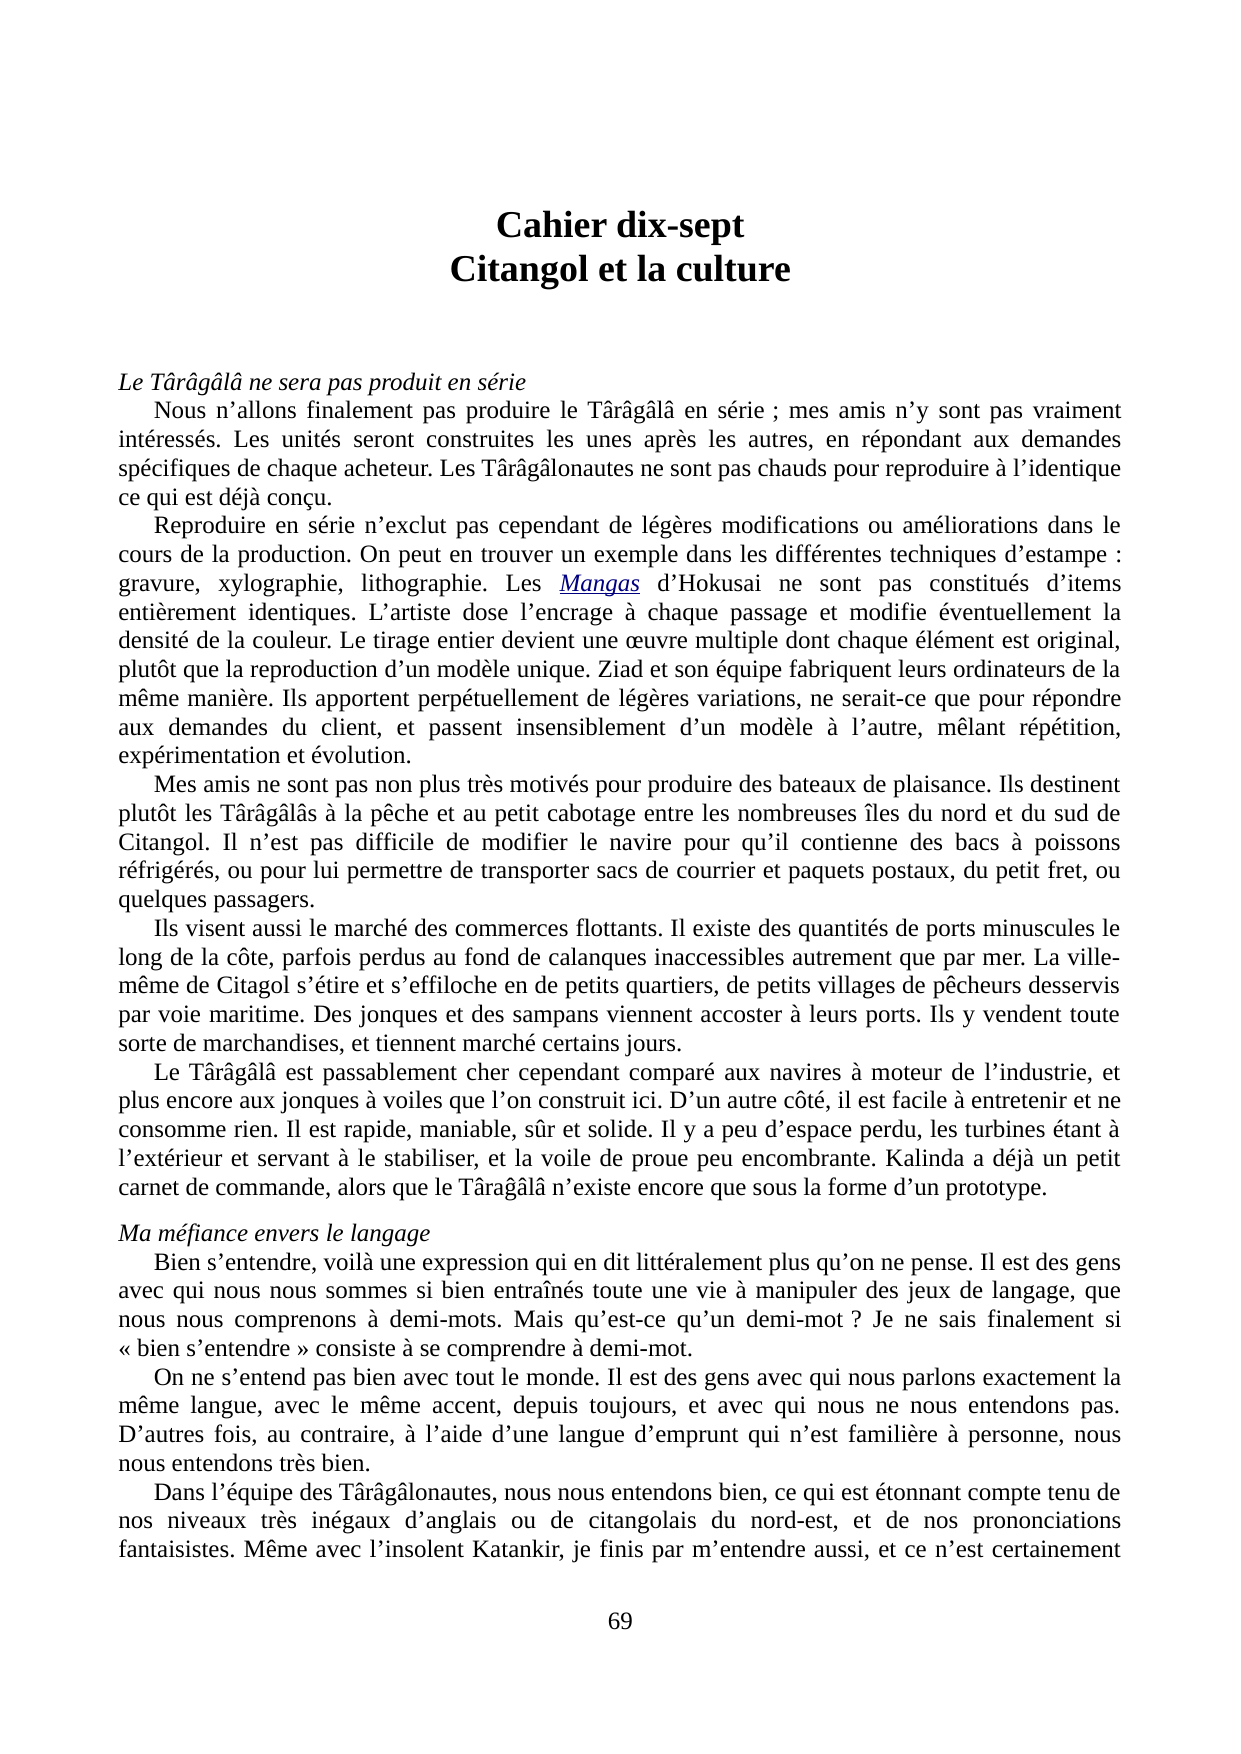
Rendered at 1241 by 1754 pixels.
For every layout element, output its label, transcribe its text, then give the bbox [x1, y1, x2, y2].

text Dans l’équipe des Târâgâlonautes, nous nous entendons bien, ce qui est étonnant compte tenu de nos niveaux très inégaux d’anglais ou de citangolais du nord-est, et de nos prononciations fantaisistes. Même avec l’insolent Katankir, je finis par m’entendre aussi, et ce n’est certainement [118, 1477, 1122, 1563]
text On ne s’entend pas bien avec tout le monde. Il est des gens avec qui nous parlons exactement la même langue, avec le même accent, depuis toujours, et avec qui nous ne nous entendons pas. D’autres fois, au contraire, à l’aide d’une langue d’emprunt qui n’est familière à personne, nous nous entendons très bien. [118, 1362, 1122, 1477]
text Le Târâgâlâ est passablement cher cependant comparé aux navires à moteur de l’industrie, et plus encore aux jonques à voiles que l’on construit ici. D’un autre côté, il est facile à entretenir et ne consomme rien. Il est rapide, maniable, sûr et solide. Il y a peu d’espace perdu, les turbines étant à l’extérieur et servant à le stabiliser, et la voile de proue peu encombrante. Kalinda a déjà un petit carnet de commande, alors que le Târaĝâlâ n’existe encore que sous la forme d’un prototype. [118, 1057, 1122, 1200]
text Bien s’entendre, voilà une expression qui en dit littéralement plus qu’on ne pense. Il est des gens avec qui nous nous sommes si bien entraînés toute une vie à manipuler des jeux de langage, que nous nous comprenons à demi-mots. Mais qu’est-ce qu’un demi-mot ? Je ne sais finalement si « bien s’entendre » consiste à se comprendre à demi-mot. [118, 1247, 1122, 1362]
text Nous n’allons finalement pas produire le Târâgâlâ en série ; mes amis n’y sont pas vraiment intéressés. Les unités seront construites les unes après les autres, en répondant aux demandes spécifiques de chaque acheteur. Les Târâgâlonautes ne sont pas chauds pour reproduire à l’identique ce qui est déjà conçu. [118, 395, 1122, 510]
text Ils visent aussi le marché des commerces flottants. Il existe des quantités de ports minuscules le long de la côte, parfois perdus au fond de calanques inaccessibles autrement que par mer. La ville-même de Citagol s’étire et s’effiloche en de petits quartiers, de petits villages de pêcheurs desservis par voie maritime. Des jonques et des sampans viennent accoster à leurs ports. Ils y vendent toute sorte de marchandises, et tiennent marché certains jours. [118, 913, 1122, 1057]
text Mes amis ne sont pas non plus très motivés pour produire des bateaux de plaisance. Ils destinent plutôt les Târâgâlâs à la pêche et au petit cabotage entre les nombreuses îles du nord et du sud de Citangol. Il n’est pas difficile de modifier le navire pour qu’il contienne des bacs à poissons réfrigérés, ou pour lui permettre de transporter sacs de courrier et paquets postaux, du petit fret, ou quelques passagers. [118, 769, 1122, 913]
subtitle Cahier dix-sept Citangol et la culture [118, 202, 1122, 289]
subtitle Le Târâgâlâ ne sera pas produit en série [118, 367, 1122, 395]
text Reproduire en série n’exclut pas cependant de légères modifications ou améliorations dans le cours de la production. On peut en trouver un exemple dans les différentes techniques d’estampe : gravure, xylographie, lithographie. Les Mangas d’Hokusai ne sont pas constitués d’items entièrement identiques. L’artiste dose l’encrage à chaque passage et modifie éventuellement la densité de la couleur. Le tirage entier devient une œuvre multiple dont chaque élément est original, plutôt que la reproduction d’un modèle unique. Ziad et son équipe fabriquent leurs ordinateurs de la même manière. Ils apportent perpétuellement de légères variations, ne serait-ce que pour répondre aux demandes du client, et passent insensiblement d’un modèle à l’autre, mêlant répétition, expérimentation et évolution. [118, 510, 1122, 769]
subtitle Ma méfiance envers le langage [118, 1218, 1122, 1247]
